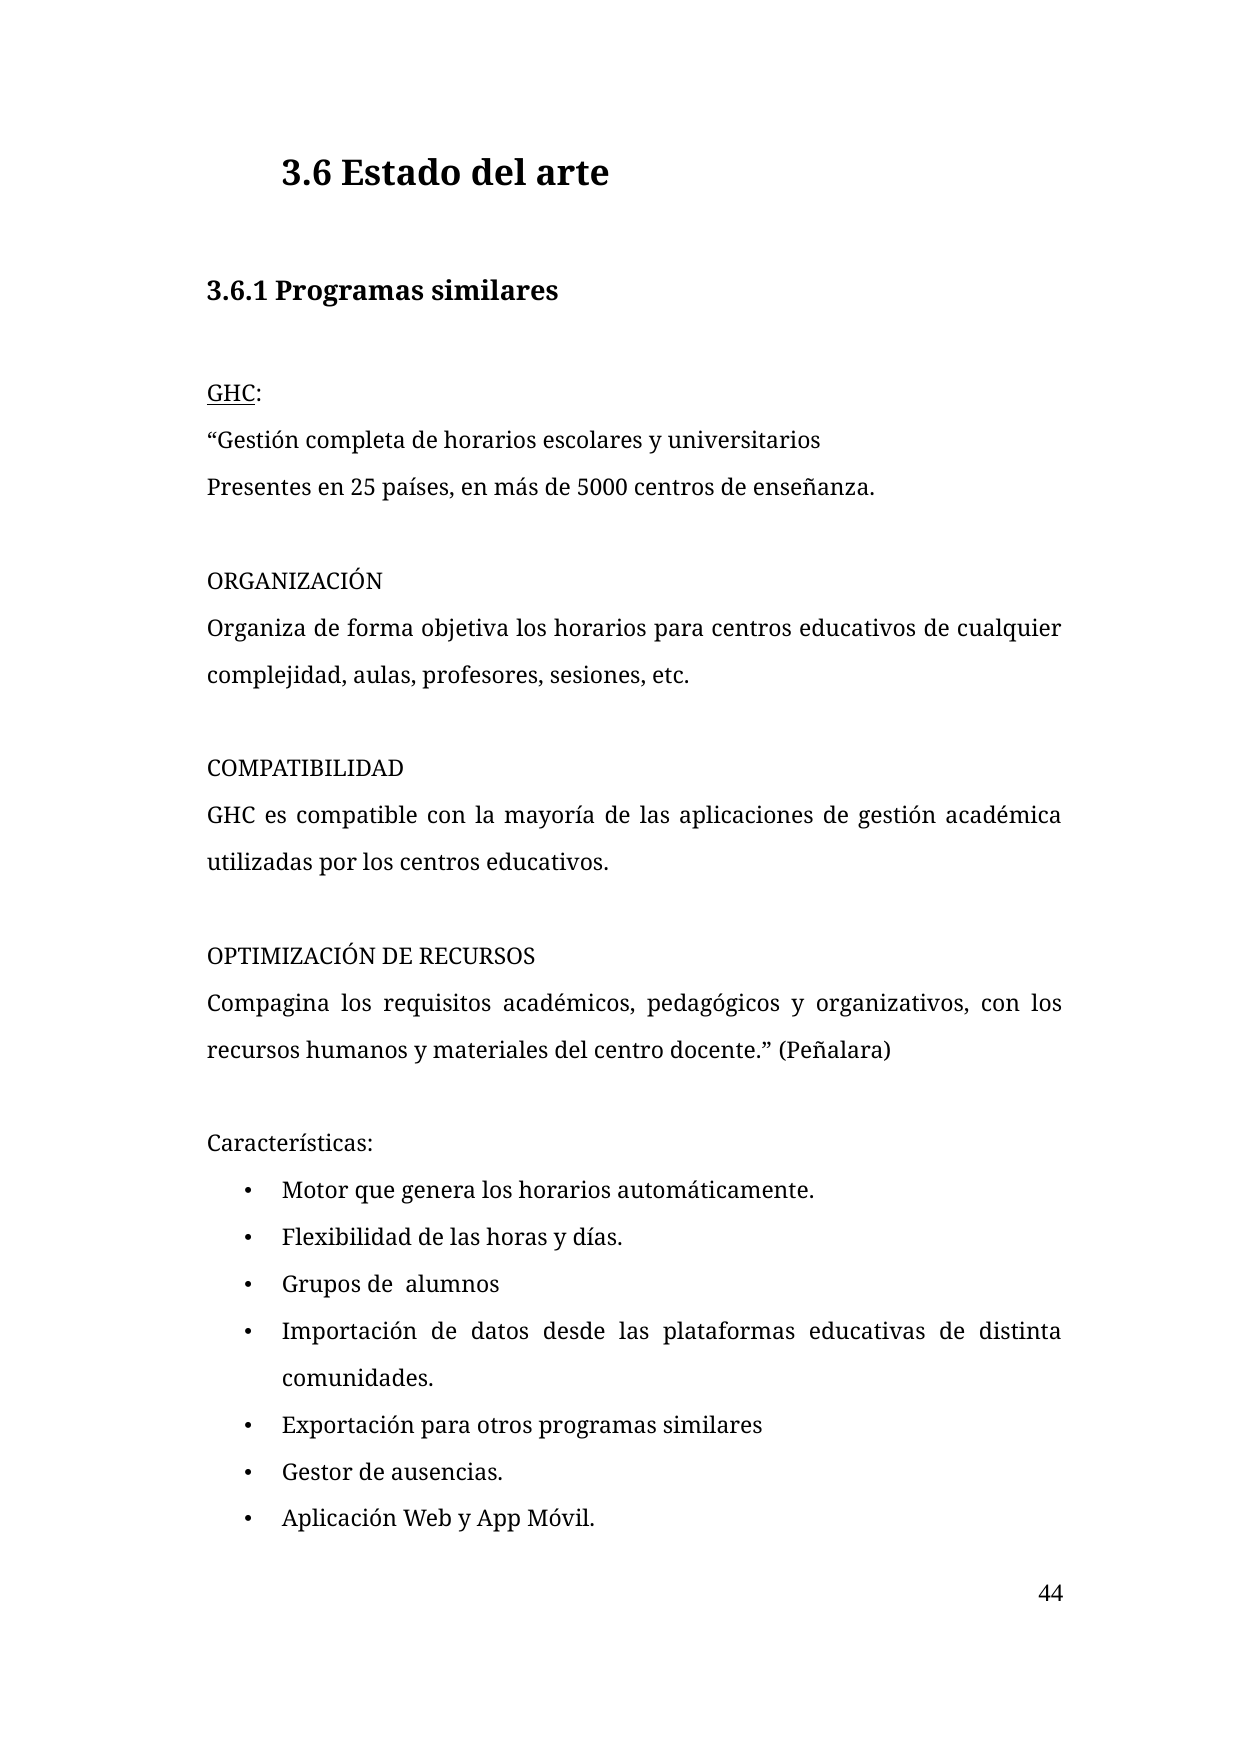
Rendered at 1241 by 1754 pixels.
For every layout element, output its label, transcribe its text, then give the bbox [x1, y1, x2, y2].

text Características: [207, 1127, 1063, 1158]
text GHC: [207, 377, 1063, 408]
text Presentes en 25 países, en más de 5000 centros de enseñanza. [207, 471, 1063, 502]
text “Gestión completa de horarios escolares y universitarios [207, 424, 1063, 455]
list Motor que genera los horarios automáticamente. [244, 1174, 1063, 1205]
text 3.6.1 Programas similares [207, 271, 1063, 308]
list Aplicación Web y App Móvil. [244, 1502, 1063, 1533]
list Gestor de ausencias. [244, 1455, 1063, 1487]
list Importación de datos desde las plataformas educativas de distinta comunidades. [244, 1315, 1063, 1393]
list Flexibilidad de las horas y días. [244, 1221, 1063, 1252]
text OPTIMIZACIÓN DE RECURSOS [207, 940, 1063, 971]
text GHC es compatible con la mayoría de las aplicaciones de gestión académica utilizadas por los centros educativos. [207, 799, 1063, 877]
text 3.6 Estado del arte [207, 148, 1063, 196]
list Grupos de alumnos [244, 1268, 1063, 1299]
text COMPATIBILIDAD [207, 752, 1063, 783]
text ORGANIZACIÓN [207, 565, 1063, 596]
list Exportación para otros programas similares [244, 1408, 1063, 1440]
text Organiza de forma objetiva los horarios para centros educativos de cualquier complejidad, aulas, profesores, sesiones, etc. [207, 612, 1063, 690]
text Compagina los requisitos académicos, pedagógicos y organizativos, con los recursos humanos y materiales del centro docente.” (Peñalara) [207, 987, 1063, 1065]
